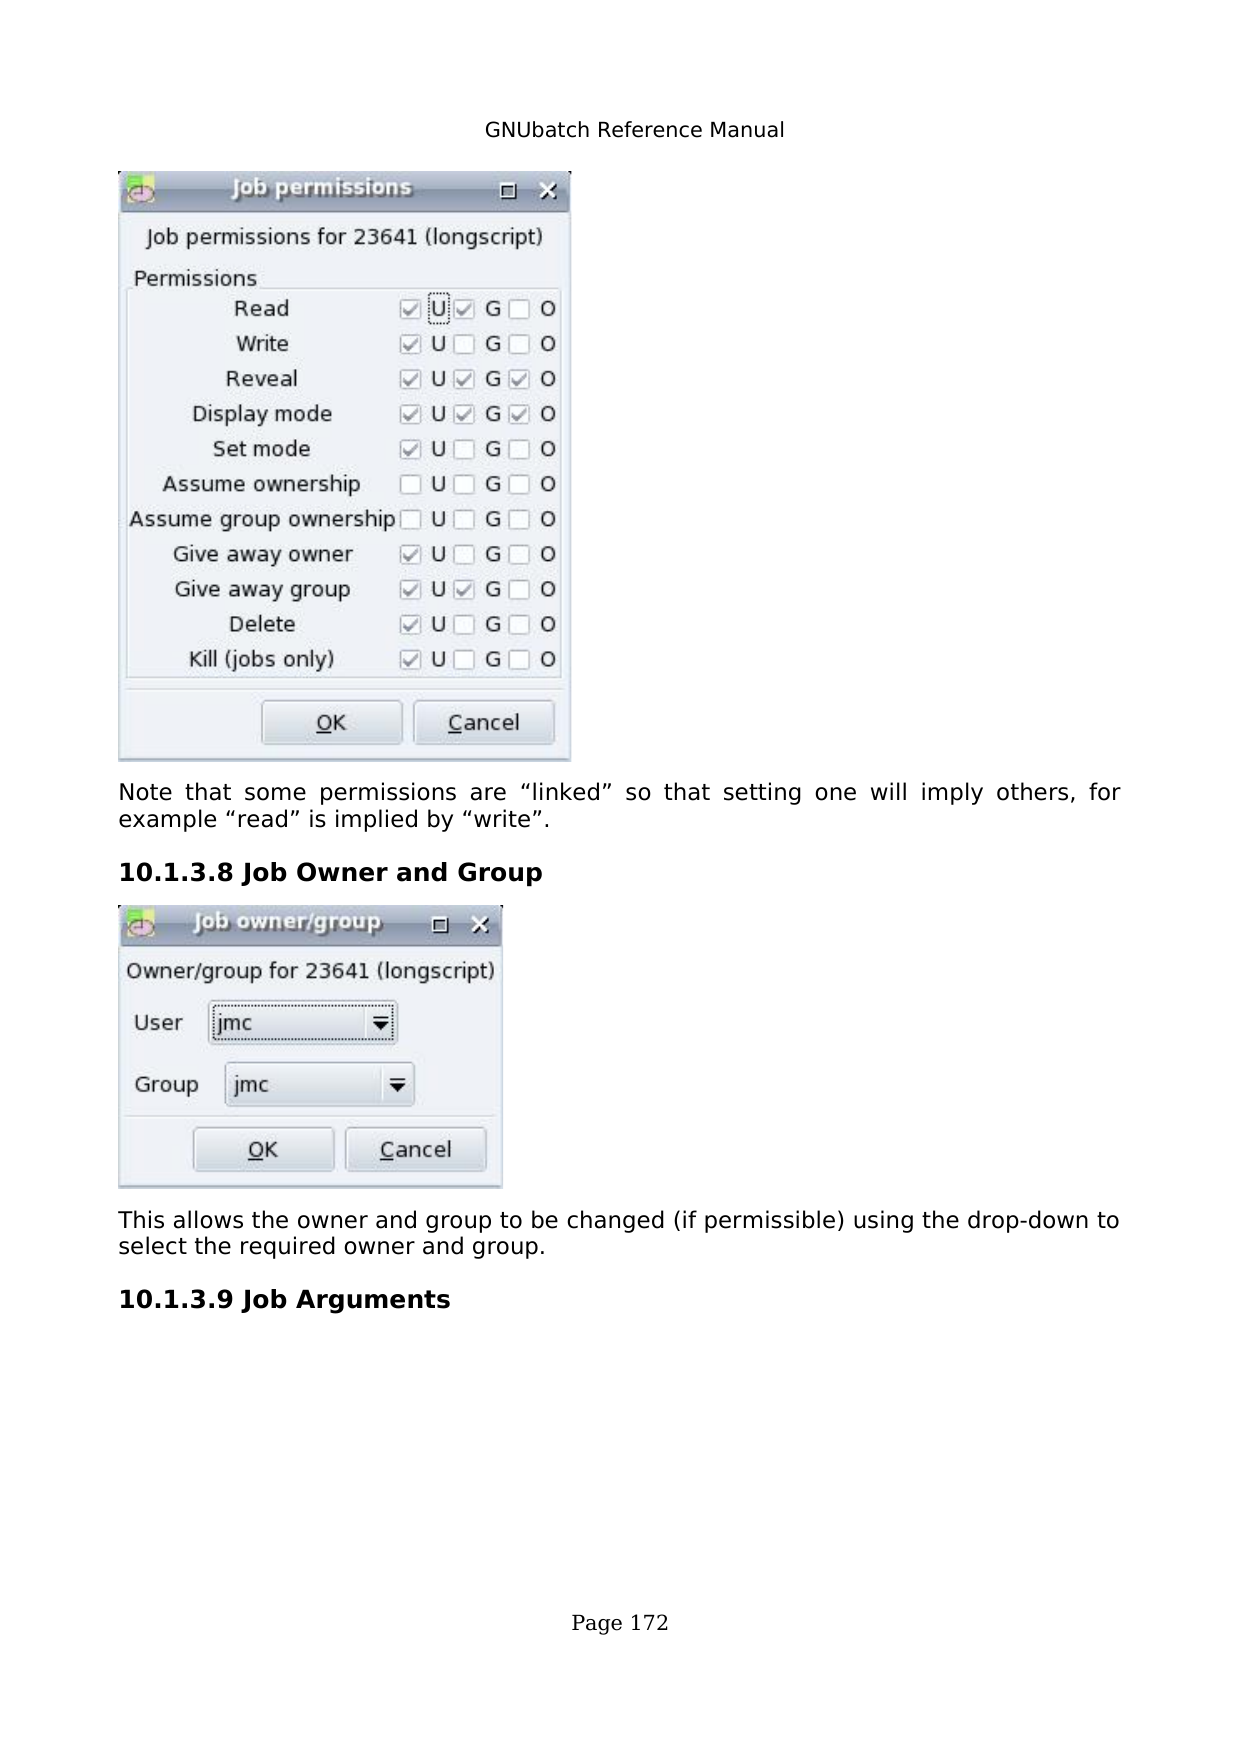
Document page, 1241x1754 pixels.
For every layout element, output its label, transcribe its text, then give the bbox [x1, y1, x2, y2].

picture [118, 171, 572, 762]
subtitle Job Owner and Group [118, 858, 1122, 887]
text This allows the owner and group to be changed (if permissible) using the drop-down to select the required owner and group. [118, 1204, 1122, 1260]
text Note that some permissions are “linked” so that setting one will imply others, for example “read” is implied by “write”. [118, 777, 1122, 833]
subtitle Job Arguments [118, 1285, 1122, 1314]
picture [118, 905, 504, 1189]
